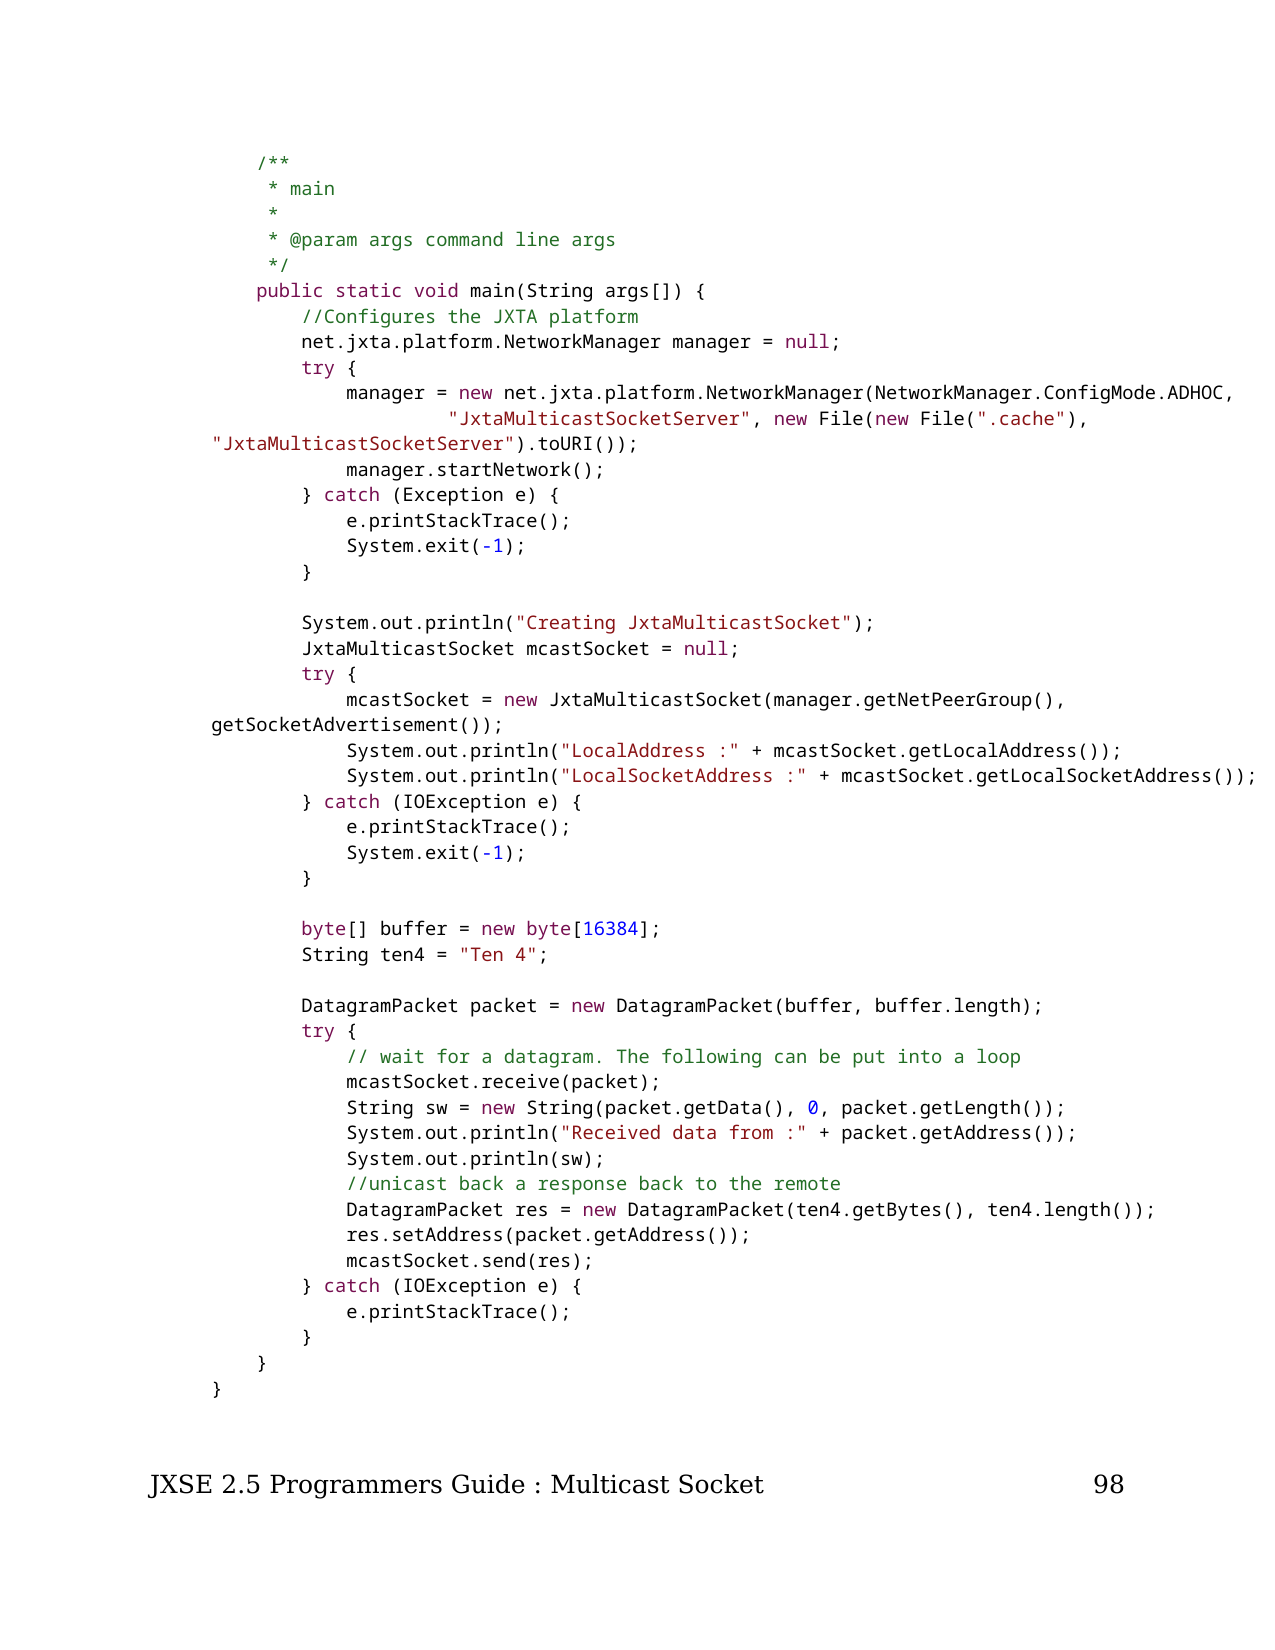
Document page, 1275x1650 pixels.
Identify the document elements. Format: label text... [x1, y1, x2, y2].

text */ [211, 252, 1275, 278]
text * @param args command line args [211, 227, 1275, 252]
text System.exit(-1); [211, 839, 1275, 864]
text mcastSocket.send(res); [211, 1247, 1275, 1273]
text System.out.println("LocalSocketAddress :" + mcastSocket.getLocalSocketAddress()); [211, 762, 1275, 788]
text String sw = new String(packet.getData(), 0, packet.getLength()); [211, 1094, 1275, 1120]
text System.exit(-1); [211, 533, 1275, 558]
text byte[] buffer = new byte[16384]; [211, 916, 1275, 941]
text // wait for a datagram. The following can be put into a loop [211, 1043, 1275, 1069]
text try { [211, 354, 1275, 380]
text public static void main(String args[]) { [211, 278, 1275, 303]
text String ten4 = "Ten 4"; [211, 941, 1275, 967]
text res.setAddress(packet.getAddress()); [211, 1222, 1275, 1247]
text "JxtaMulticastSocketServer", new File(new File(".cache"), "JxtaMulticastSocketServer").toURI()); [211, 405, 1275, 456]
text } [211, 558, 1275, 584]
text } [211, 1324, 1275, 1349]
text } [211, 1349, 1275, 1375]
text mcastSocket = new JxtaMulticastSocket(manager.getNetPeerGroup(), getSocketAdvertisement()); [211, 686, 1275, 737]
text } [211, 1375, 1275, 1401]
text } [211, 864, 1275, 890]
text mcastSocket.receive(packet); [211, 1069, 1275, 1094]
text e.printStackTrace(); [211, 507, 1275, 533]
text //unicast back a response back to the remote [211, 1171, 1275, 1196]
text System.out.println("LocalAddress :" + mcastSocket.getLocalAddress()); [211, 737, 1275, 762]
text try { [211, 660, 1275, 686]
text net.jxta.platform.NetworkManager manager = null; [211, 329, 1275, 354]
text } catch (IOException e) { [211, 788, 1275, 813]
text } catch (IOException e) { [211, 1273, 1275, 1298]
text try { [211, 1018, 1275, 1043]
text e.printStackTrace(); [211, 813, 1275, 839]
text /** [211, 150, 1275, 176]
text System.out.println(sw); [211, 1145, 1275, 1171]
text DatagramPacket packet = new DatagramPacket(buffer, buffer.length); [211, 992, 1275, 1018]
text * [211, 201, 1275, 227]
text e.printStackTrace(); [211, 1298, 1275, 1324]
text System.out.println("Creating JxtaMulticastSocket"); [211, 609, 1275, 635]
text manager.startNetwork(); [211, 456, 1275, 482]
text System.out.println("Received data from :" + packet.getAddress()); [211, 1120, 1275, 1145]
text //Configures the JXTA platform [211, 303, 1275, 329]
text JxtaMulticastSocket mcastSocket = null; [211, 635, 1275, 660]
text manager = new net.jxta.platform.NetworkManager(NetworkManager.ConfigMode.ADHOC, [211, 380, 1275, 405]
text DatagramPacket res = new DatagramPacket(ten4.getBytes(), ten4.length()); [211, 1196, 1275, 1222]
text * main [211, 176, 1275, 201]
text } catch (Exception e) { [211, 482, 1275, 507]
